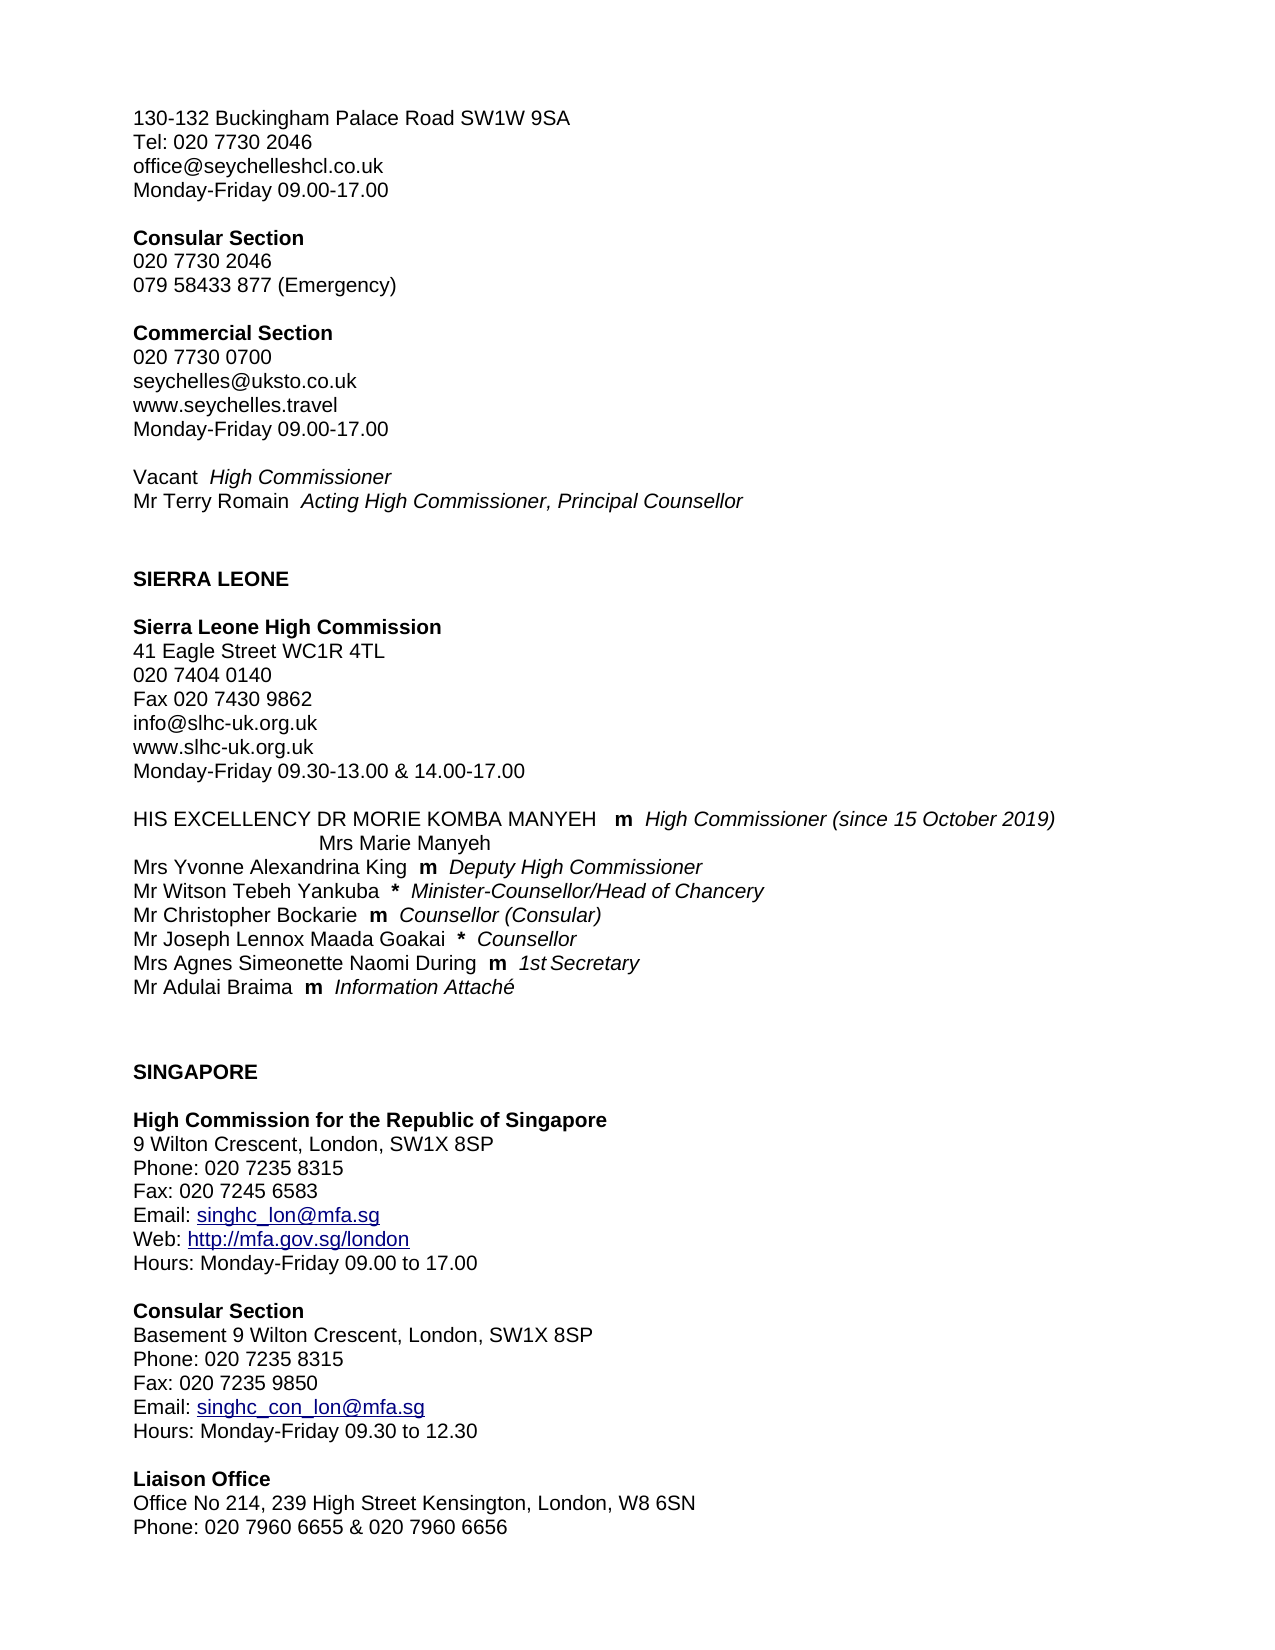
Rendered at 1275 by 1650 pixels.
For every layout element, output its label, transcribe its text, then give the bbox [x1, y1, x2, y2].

text Hours: Monday-Friday 09.00 to 17.00 [133, 1251, 1181, 1275]
text seychelles@uksto.co.uk [133, 369, 1181, 393]
text Hours: Monday-Friday 09.30 to 12.30 [133, 1419, 1181, 1443]
text Monday-Friday 09.00-17.00 [133, 417, 1181, 441]
text Sierra Leone High Commission [133, 615, 1181, 639]
text Mrs Agnes Simeonette Naomi During m 1st Secretary [133, 951, 1181, 974]
text Phone: 020 7960 6655 & 020 7960 6656 [133, 1515, 1181, 1539]
text Vacant High Commissioner [133, 465, 1181, 489]
text Commercial Section [133, 321, 1181, 345]
text High Commission for the Republic of Singapore [133, 1107, 1181, 1131]
text Mr Christopher Bockarie m Counsellor (Consular) [133, 903, 1181, 927]
text Monday-Friday 09.30-13.00 & 14.00-17.00 [133, 759, 1181, 783]
text Mr Adulai Braima m Information Attaché [133, 974, 1181, 998]
text Consular Section [133, 225, 1181, 249]
text HIS EXCELLENCY DR MORIE KOMBA MANYEH m High Commissioner (since 15 October 2019) [133, 807, 1181, 831]
text Fax 020 7430 9862 [133, 687, 1181, 711]
text Mr Joseph Lennox Maada Goakai * Counsellor [133, 927, 1181, 951]
text Email: singhc_con_lon@mfa.sg [133, 1395, 1181, 1419]
text www.seychelles.travel [133, 393, 1181, 417]
text Mr Terry Romain Acting High Commissioner, Principal Counsellor [133, 489, 1181, 513]
text Fax: 020 7245 6583 [133, 1179, 1181, 1203]
text 020 7404 0140 [133, 663, 1181, 687]
text Phone: 020 7235 8315 [133, 1155, 1181, 1179]
text office@seychelleshcl.co.uk [133, 153, 1181, 177]
text Mrs Yvonne Alexandrina King m Deputy High Commissioner [133, 855, 1181, 879]
text 020 7730 0700 [133, 345, 1181, 369]
text 41 Eagle Street WC1R 4TL [133, 639, 1181, 663]
text Tel: 020 7730 2046 [133, 129, 1181, 153]
text Mr Witson Tebeh Yankuba * Minister-Counsellor/Head of Chancery [133, 879, 1181, 903]
text Phone: 020 7235 8315 [133, 1347, 1181, 1371]
text 079 58433 877 (Emergency) [133, 273, 1181, 297]
text Web: http://mfa.gov.sg/london [133, 1227, 1181, 1251]
subtitle Liaison Office [133, 1467, 1181, 1491]
text SINGAPORE [133, 1059, 1181, 1083]
text Fax: 020 7235 9850 [133, 1371, 1181, 1395]
text info@slhc-uk.org.uk [133, 711, 1181, 735]
text Basement 9 Wilton Crescent, London, SW1X 8SP [133, 1323, 1181, 1347]
text Email: singhc_lon@mfa.sg [133, 1203, 1181, 1227]
text Office No 214, 239 High Street Kensington, London, W8 6SN [133, 1491, 1181, 1515]
text www.slhc-uk.org.uk [133, 735, 1181, 759]
text Mrs Marie Manyeh [133, 831, 1181, 855]
subtitle Consular Section [133, 1299, 1181, 1323]
text 9 Wilton Crescent, London, SW1X 8SP [133, 1131, 1181, 1155]
text 020 7730 2046 [133, 249, 1181, 273]
text Monday-Friday 09.00-17.00 [133, 177, 1181, 201]
text 130-132 Buckingham Palace Road SW1W 9SA [133, 106, 1181, 129]
text SIERRA LEONE [133, 567, 1181, 591]
